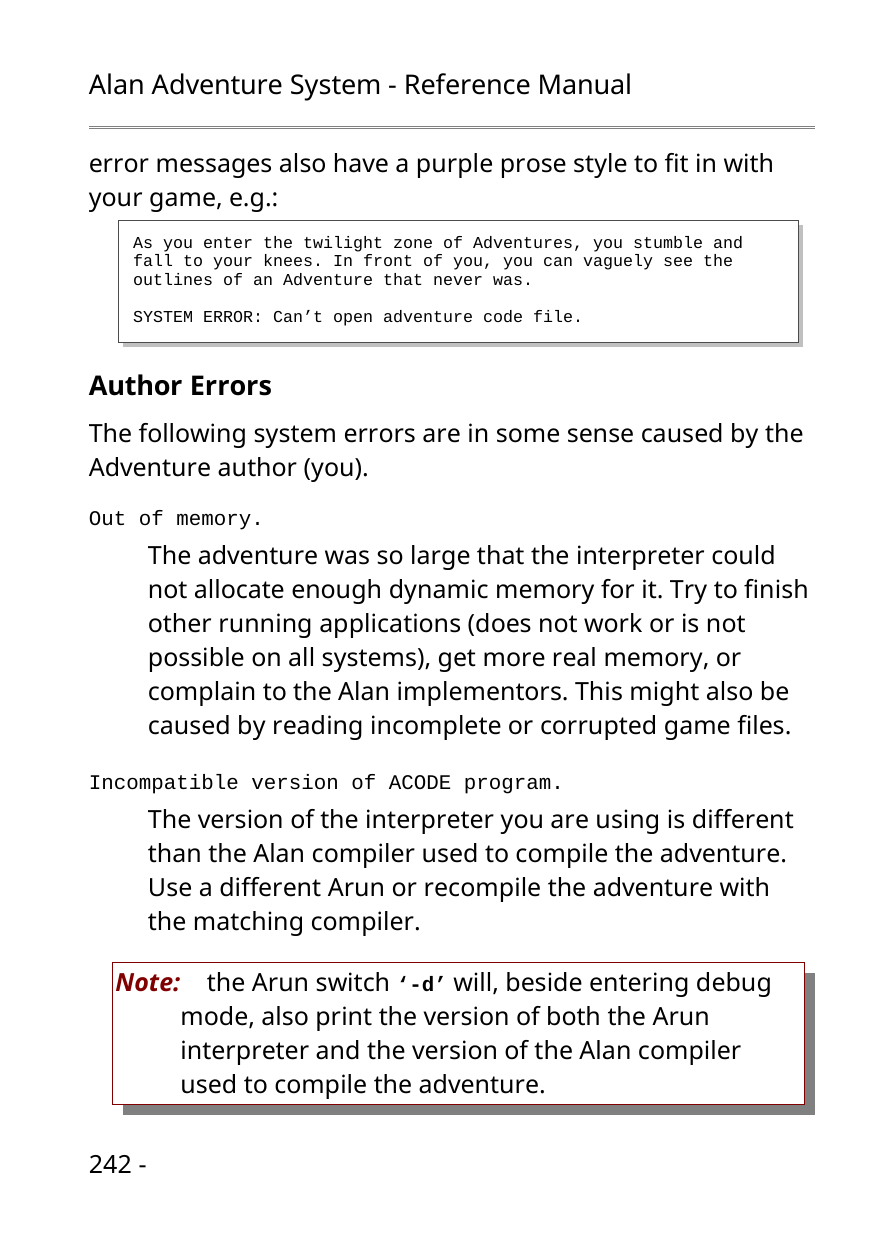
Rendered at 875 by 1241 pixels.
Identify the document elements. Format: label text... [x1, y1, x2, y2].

text Out of memory. [88, 508, 815, 532]
text error messages also have a purple prose style to fit in with your game, e.g.: [88, 146, 815, 213]
subtitle Author Errors [88, 366, 815, 403]
list the Arun switch ‘-d’ will, beside entering debug mode, also print the version of both the Arun interpreter and the version of the Alan compiler used to compile the adventure. [113, 963, 804, 1104]
text The adventure was so large that the interpreter could not allocate enough dynamic memory for it. Try to finish other running applica­tions (does not work or is not possible on all systems), get more real memory, or complain to the Alan implementors. This might also be caused by reading incomplete or corrupted game files. [148, 538, 815, 742]
text The following system errors are in some sense caused by the Adventure au­thor (you). [88, 416, 815, 484]
text As you enter the twilight zone of Adventures, you stumble and fall to your knees. In front of you, you can vaguely see the outlines of an Adventure that never was. SYSTEM ERROR: Can’t open adventure code file. [119, 221, 798, 342]
text Incompatible version of ACODE program. [88, 772, 815, 796]
text The version of the interpreter you are using is different than the Alan compiler used to compile the adventure. Use a different Arun or rec­ompile the adventure with the matching compiler. [148, 802, 815, 937]
